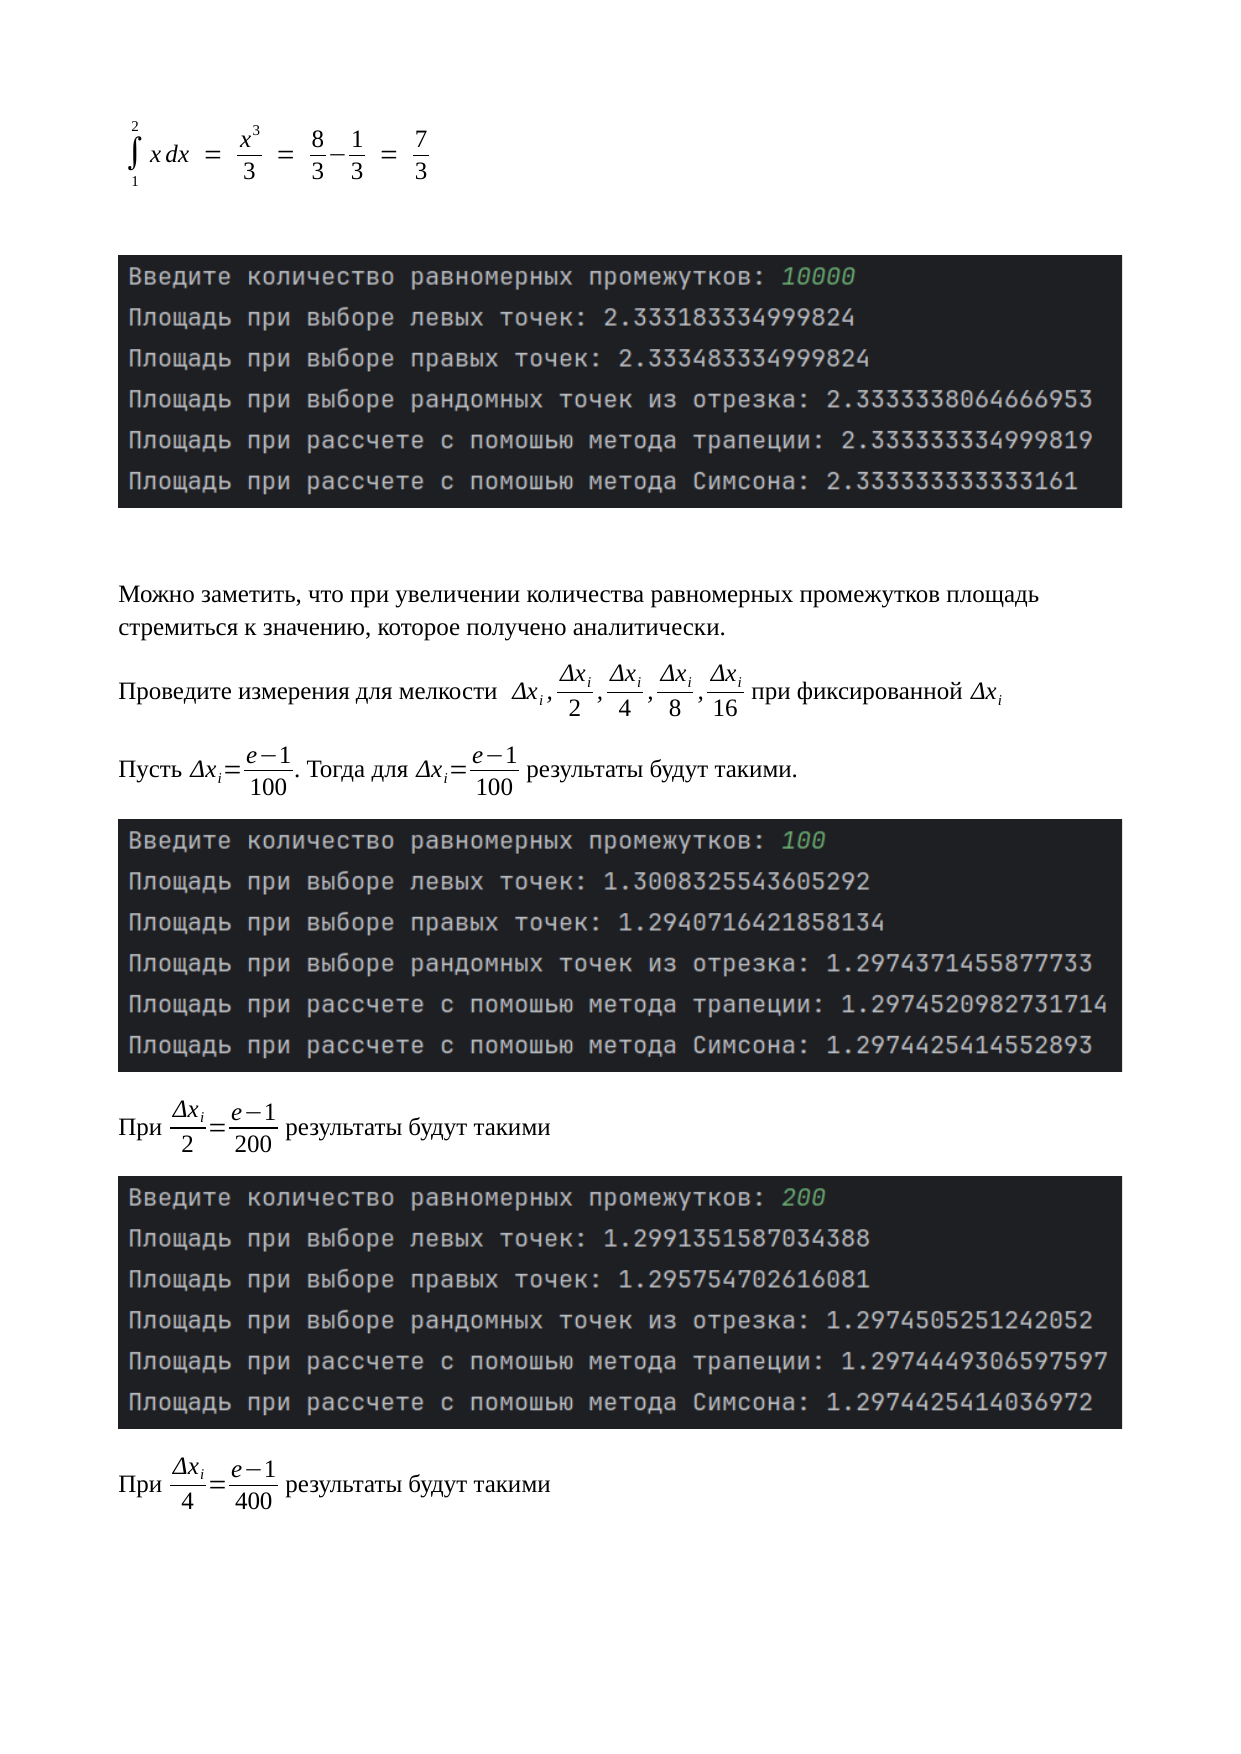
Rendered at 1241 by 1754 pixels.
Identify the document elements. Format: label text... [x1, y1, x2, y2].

text Пусть . Тогда для результаты будут такими. [118, 741, 1122, 800]
text Можно заметить, что при увеличении количества равномерных промежутков площадь стремиться к значению, которое получено аналитически. [118, 579, 1122, 640]
picture [118, 1176, 1123, 1429]
picture [118, 819, 1123, 1072]
text Проведите измерения для мелкости при фиксированной [118, 659, 1122, 722]
text При результаты будут такими [118, 1072, 1122, 1158]
text При результаты будут такими [118, 1429, 1122, 1515]
picture [118, 255, 1123, 508]
